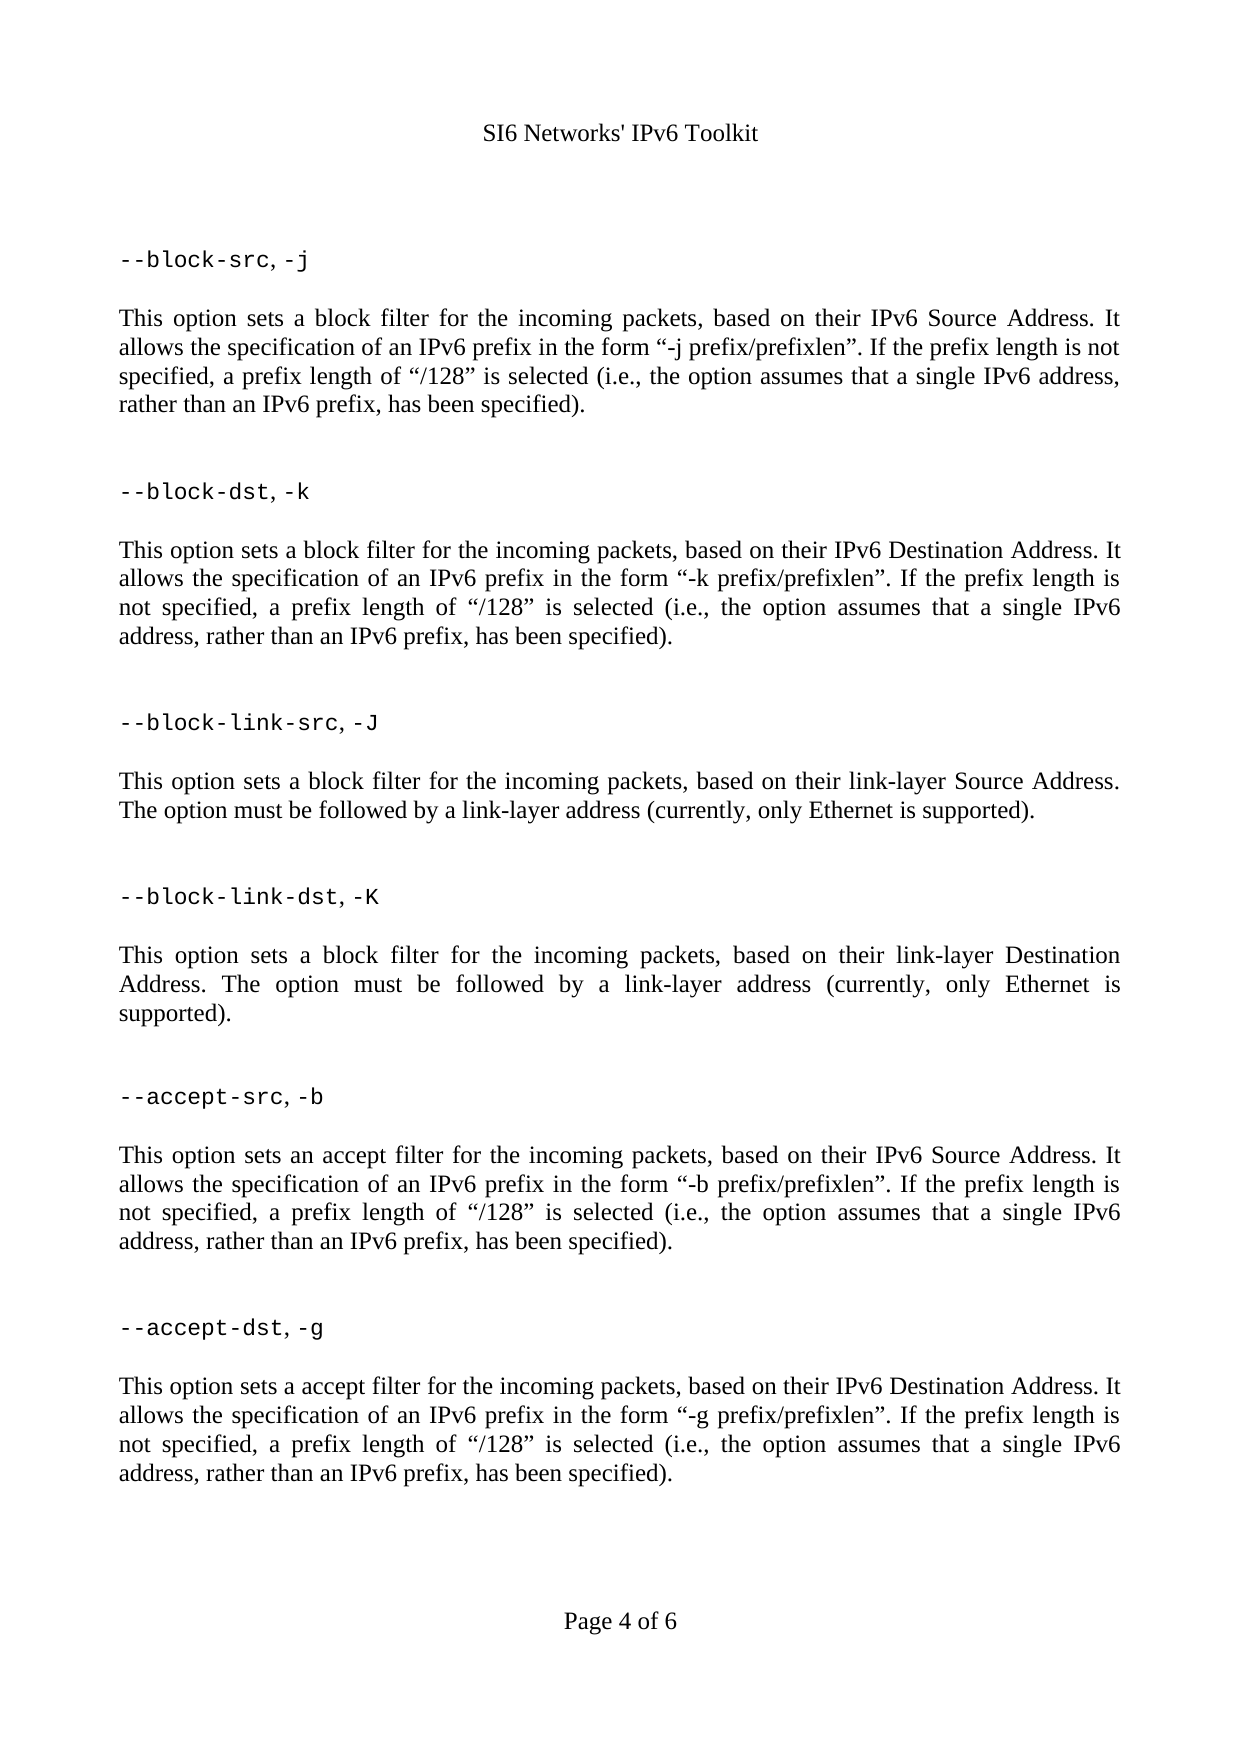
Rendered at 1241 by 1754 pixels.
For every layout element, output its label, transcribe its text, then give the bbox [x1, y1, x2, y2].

text --block-src, -j [118, 244, 1122, 274]
text This option sets a accept filter for the incoming packets, based on their IPv6 Destination Address. It allows the specification of an IPv6 prefix in the form “-g prefix/prefixlen”. If the prefix length is not specified, a prefix length of “/128” is selected (i.e., the option assumes that a single IPv6 address, rather than an IPv6 prefix, has been specified). [118, 1371, 1122, 1486]
text --accept-src, -b [118, 1081, 1122, 1111]
text This option sets a block filter for the incoming packets, based on their link-layer Destination Address. The option must be followed by a link-layer address (currently, only Ethernet is supported). [118, 940, 1122, 1026]
text --block-link-dst, -K [118, 881, 1122, 911]
text --accept-dst, -g [118, 1312, 1122, 1343]
text This option sets a block filter for the incoming packets, based on their IPv6 Source Address. It allows the specification of an IPv6 prefix in the form “-j prefix/prefixlen”. If the prefix length is not specified, a prefix length of “/128” is selected (i.e., the option assumes that a single IPv6 address, rather than an IPv6 prefix, has been specified). [118, 303, 1122, 418]
text --block-dst, -k [118, 476, 1122, 506]
text This option sets a block filter for the incoming packets, based on their IPv6 Destination Address. It allows the specification of an IPv6 prefix in the form “-k prefix/prefixlen”. If the prefix length is not specified, a prefix length of “/128” is selected (i.e., the option assumes that a single IPv6 address, rather than an IPv6 prefix, has been specified). [118, 535, 1122, 650]
text This option sets an accept filter for the incoming packets, based on their IPv6 Source Address. It allows the specification of an IPv6 prefix in the form “-b prefix/prefixlen”. If the prefix length is not specified, a prefix length of “/128” is selected (i.e., the option assumes that a single IPv6 address, rather than an IPv6 prefix, has been specified). [118, 1140, 1122, 1255]
text This option sets a block filter for the incoming packets, based on their link-layer Source Address. The option must be followed by a link-layer address (currently, only Ethernet is supported). [118, 766, 1122, 824]
text --block-link-src, -J [118, 707, 1122, 737]
